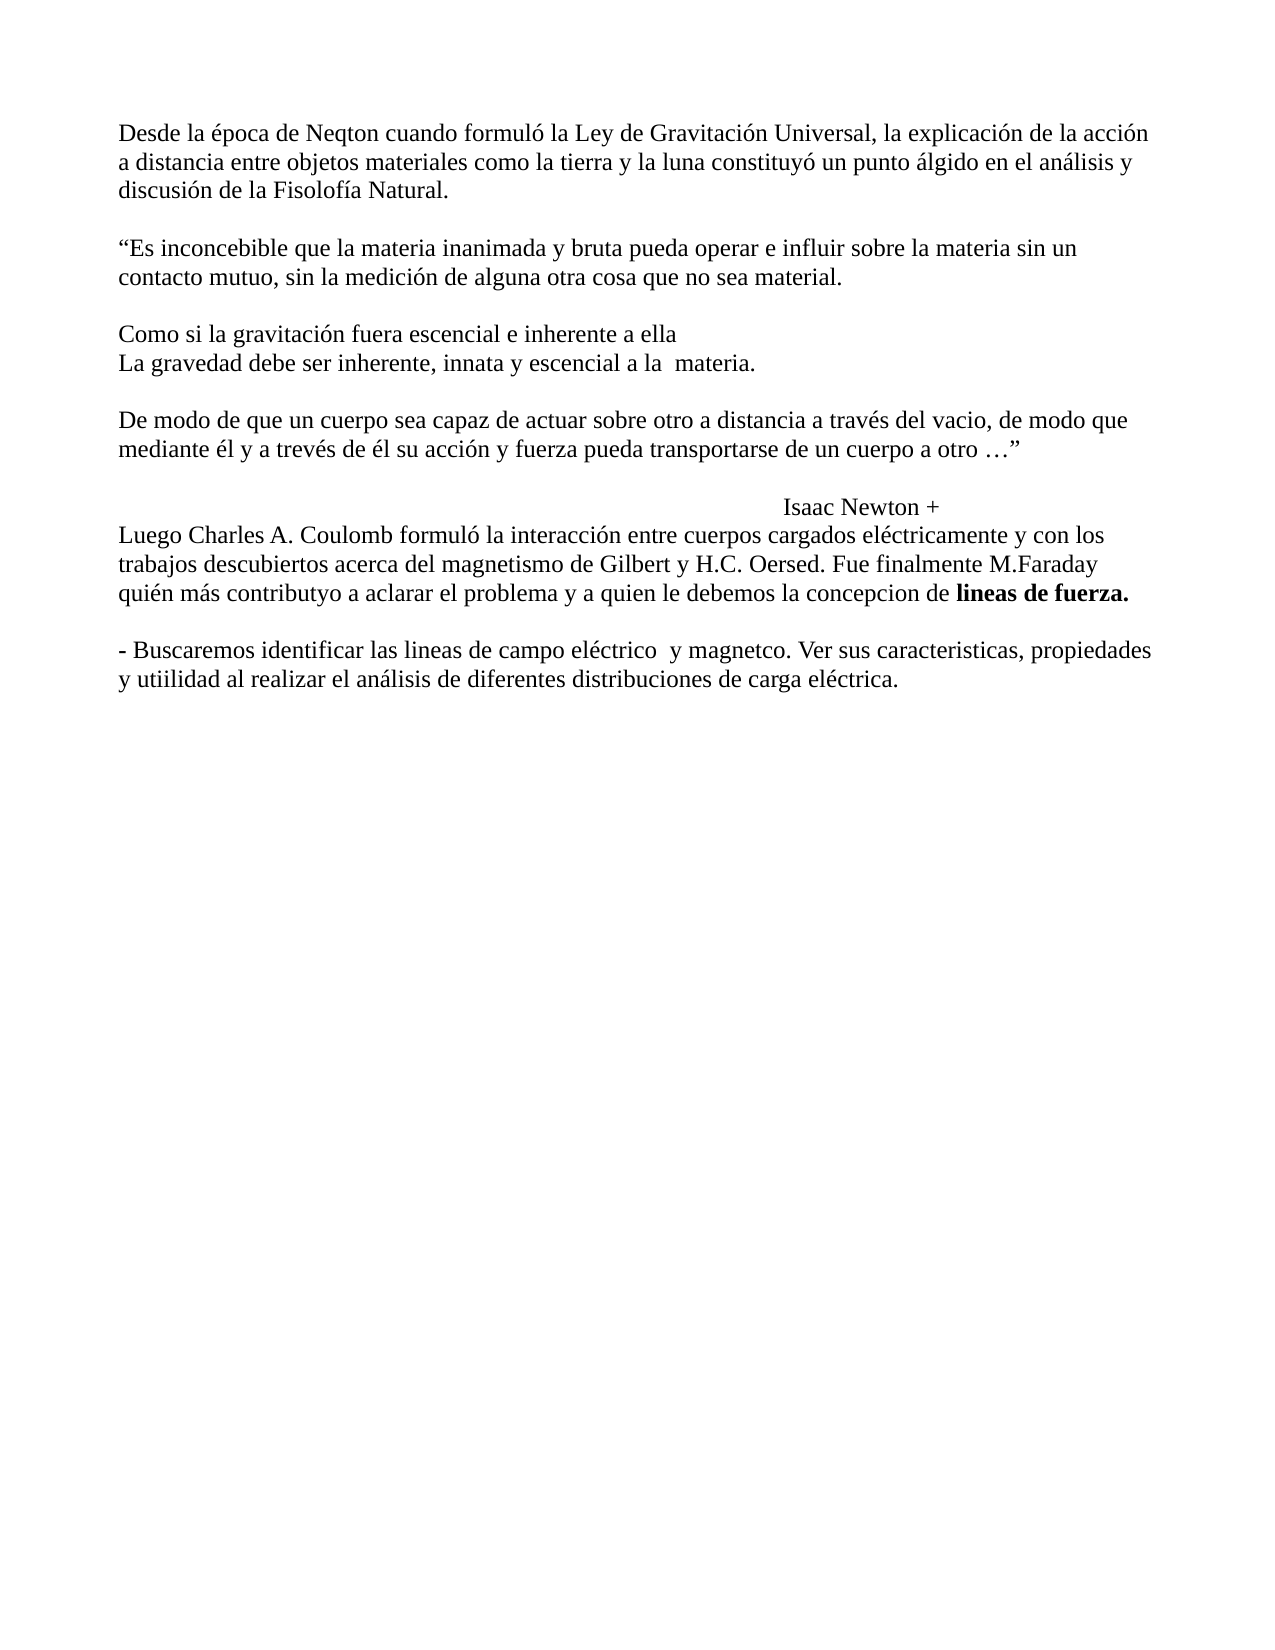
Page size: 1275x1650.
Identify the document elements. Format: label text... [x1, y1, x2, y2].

text Isaac Newton + [118, 492, 1157, 521]
text Como si la gravitación fuera escencial e inherente a ella [118, 319, 1157, 348]
text La gravedad debe ser inherente, innata y escencial a la materia. [118, 348, 1157, 377]
text Luego Charles A. Coulomb formuló la interacción entre cuerpos cargados eléctricamente y con los trabajos descubiertos acerca del magnetismo de Gilbert y H.C. Oersed. Fue finalmente M.Faraday quién más contributyo a aclarar el problema y a quien le debemos la concepcion de lineas de fuerza. [118, 521, 1157, 607]
text “Es inconcebible que la materia inanimada y bruta pueda operar e influir sobre la materia sin un contacto mutuo, sin la medición de alguna otra cosa que no sea material. [118, 233, 1157, 291]
text De modo de que un cuerpo sea capaz de actuar sobre otro a distancia a través del vacio, de modo que mediante él y a trevés de él su acción y fuerza pueda transportarse de un cuerpo a otro …” [118, 406, 1157, 463]
text - Buscaremos identificar las lineas de campo eléctrico y magnetco. Ver sus caracteristicas, propiedades y utiilidad al realizar el análisis de diferentes distribuciones de carga eléctrica. [118, 636, 1157, 693]
text Desde la época de Neqton cuando formuló la Ley de Gravitación Universal, la explicación de la acción a distancia entre objetos materiales como la tierra y la luna constituyó un punto álgido en el análisis y discusión de la Fisolofía Natural. [118, 118, 1157, 204]
